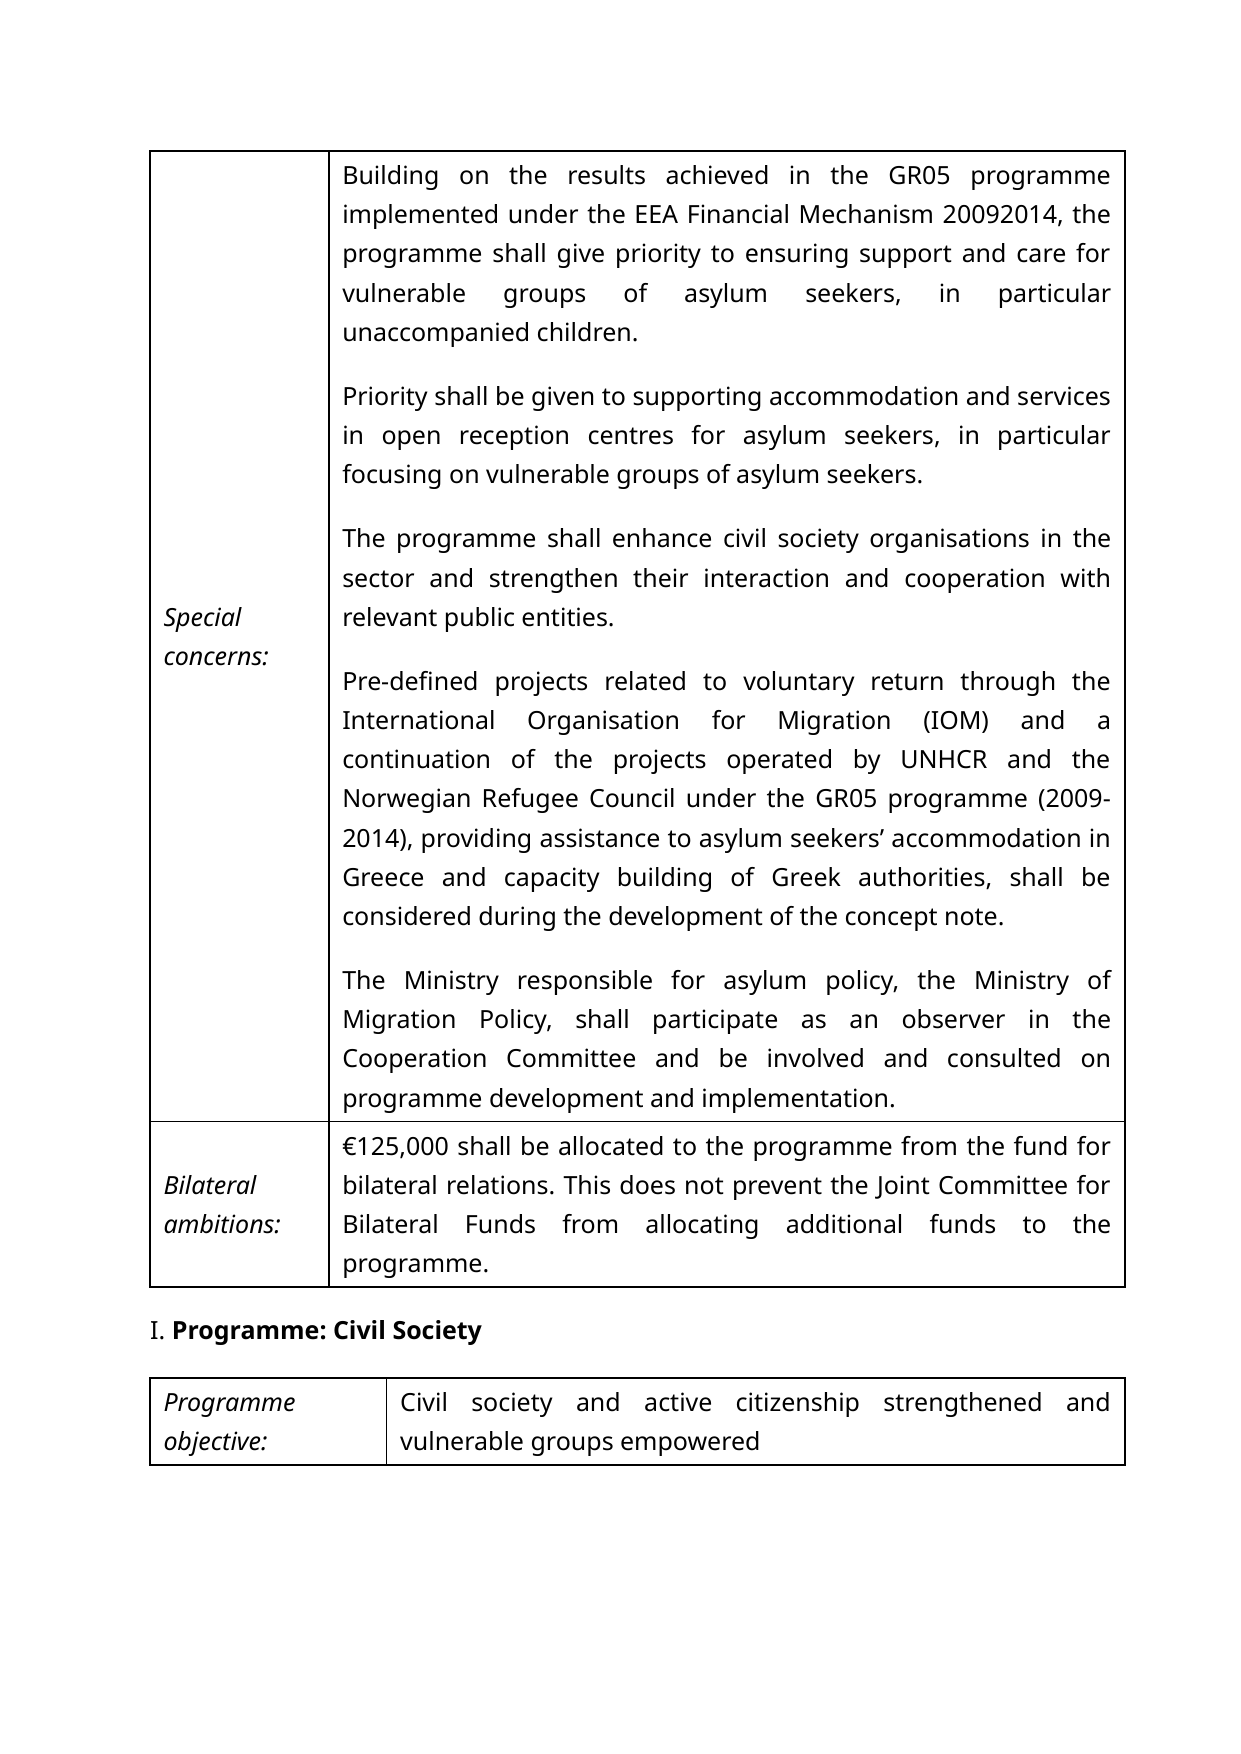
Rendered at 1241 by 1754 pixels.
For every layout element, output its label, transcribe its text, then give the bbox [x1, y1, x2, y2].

table_cell Bilateral ambitions: [151, 1122, 328, 1286]
table_cell Special concerns: [151, 152, 328, 1121]
table_header Civil society and active citizenship strengthened and vulnerable groups empowered [387, 1379, 1124, 1464]
table_cell Building on the results achieved in the GR05 programme implemented under the EEA Financial Mechanism 20092014, the programme shall give priority to ensuring support and care for vulnerable groups of asylum seekers, in particular unaccompanied children. Priority shall be given to supporting accommodation and services in open reception centres for asylum seekers, in particular focusing on vulnerable groups of asylum seekers. The programme shall enhance civil society organisations in the sector and strengthen their interaction and cooperation with relevant public entities. Pre-defined projects related to voluntary return through the International Organisation for Migration (IOM) and a continuation of the projects operated by UNHCR and the Norwegian Refugee Council under the GR05 programme (2009-2014), providing assistance to asylum seekers’ accommodation in Greece and capacity building of Greek authorities, shall be considered during the development of the concept note. The Ministry responsible for asylum policy, the Ministry of Migration Policy, shall participate as an observer in the Cooperation Committee and be involved and consulted on programme development and implementation. [330, 152, 1124, 1121]
text I. Programme: Civil Society [150, 1313, 1090, 1347]
table_cell €125,000 shall be allocated to the programme from the fund for bilateral relations. This does not prevent the Joint Committee for Bilateral Funds from allocating additional funds to the programme. [330, 1122, 1124, 1286]
table_header Programme objective: [151, 1379, 386, 1464]
